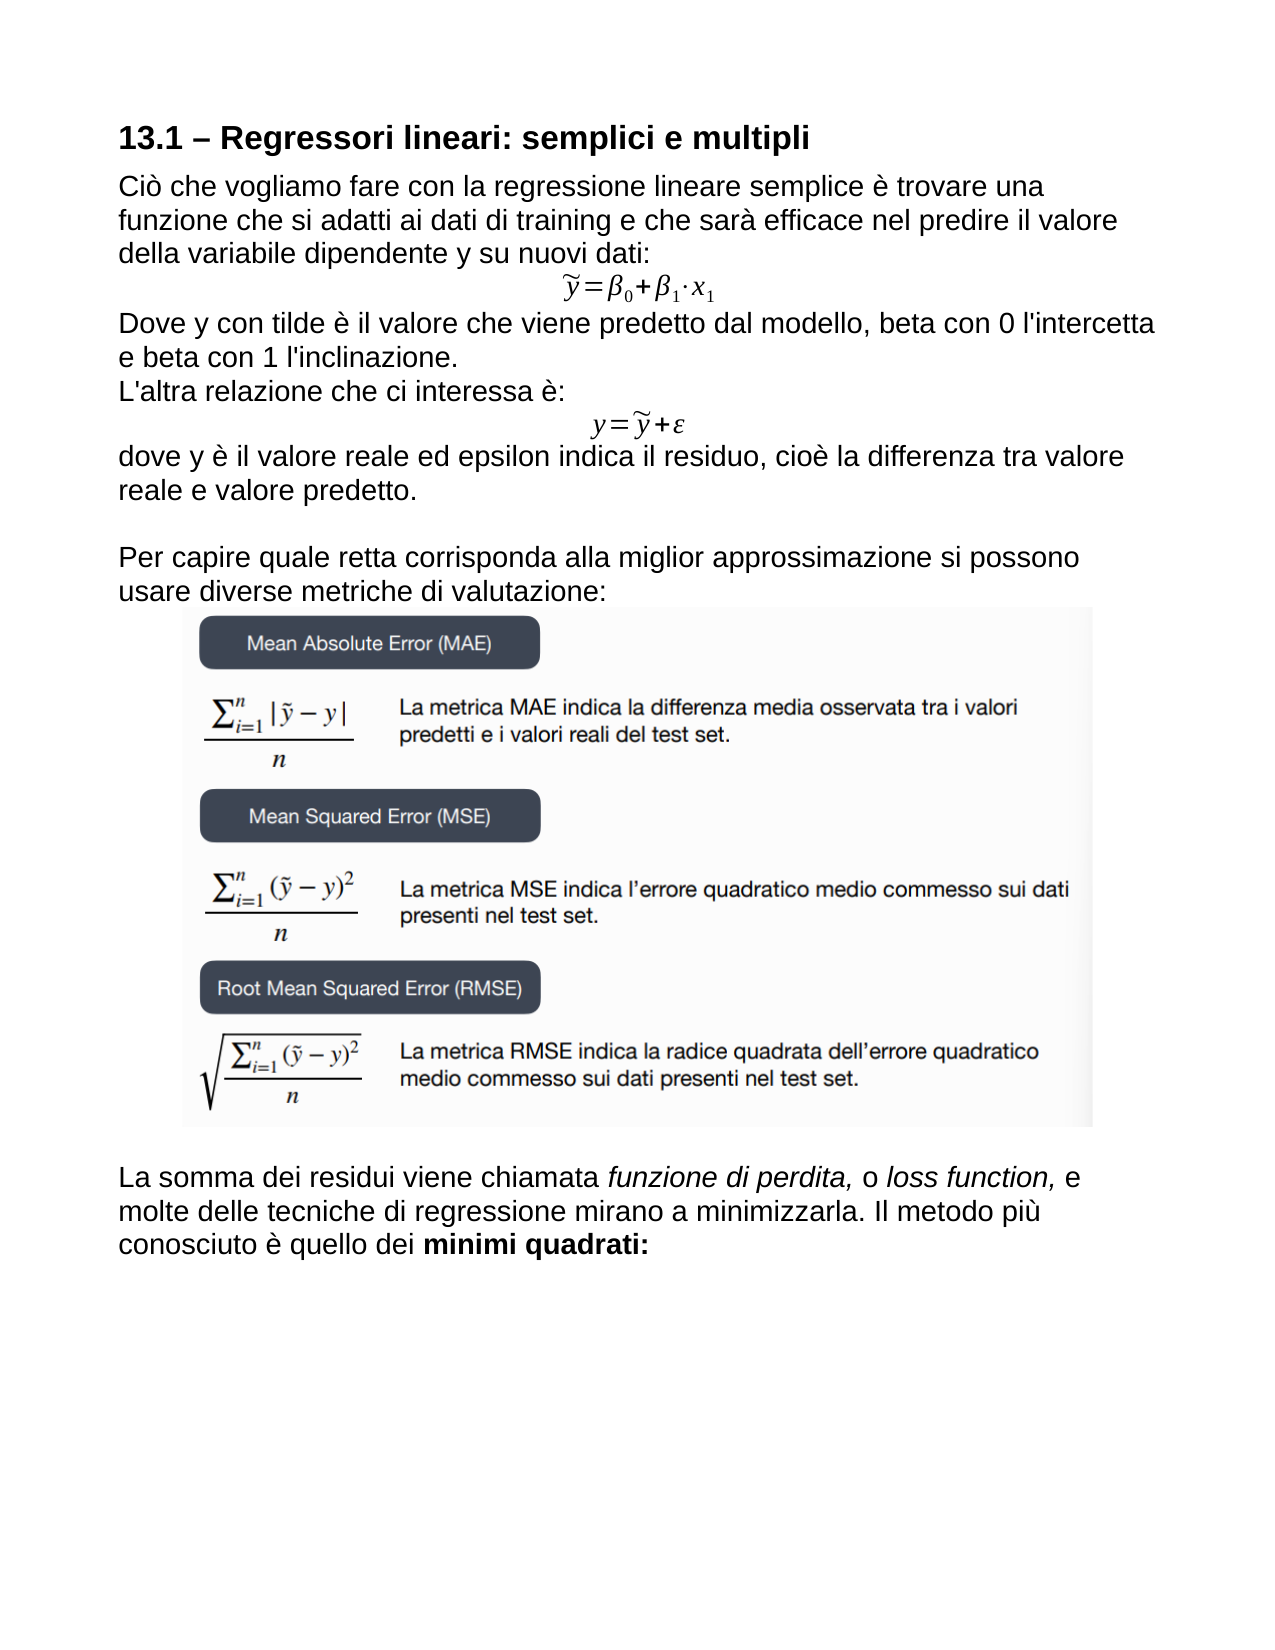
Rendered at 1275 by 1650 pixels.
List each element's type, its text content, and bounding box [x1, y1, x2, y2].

text dove y è il valore reale ed epsilon indica il residuo, cioè la differenza tra valore reale e valore predetto. [118, 439, 1157, 507]
text Per capire quale retta corrisponda alla miglior approssimazione si possono usare diverse metriche di valutazione: [118, 540, 1157, 607]
text Dove y con tilde è il valore che viene predetto dal modello, beta con 0 l'intercetta e beta con 1 l'inclinazione. [118, 306, 1157, 373]
subtitle 13.1 – Regressori lineari: semplici e multipli [118, 118, 1157, 157]
text Ciò che vogliamo fare con la regressione lineare semplice è trovare una funzione che si adatti ai dati di training e che sarà efficace nel predire il valore della variabile dipendente y su nuovi dati: [118, 169, 1157, 270]
picture [182, 607, 1093, 1127]
text L'altra relazione che ci interessa è: [118, 373, 1157, 407]
text La somma dei residui viene chiamata funzione di perdita, o loss function, e molte delle tecniche di regressione mirano a minimizzarla. Il metodo più conosciuto è quello dei minimi quadrati: [118, 1160, 1157, 1261]
